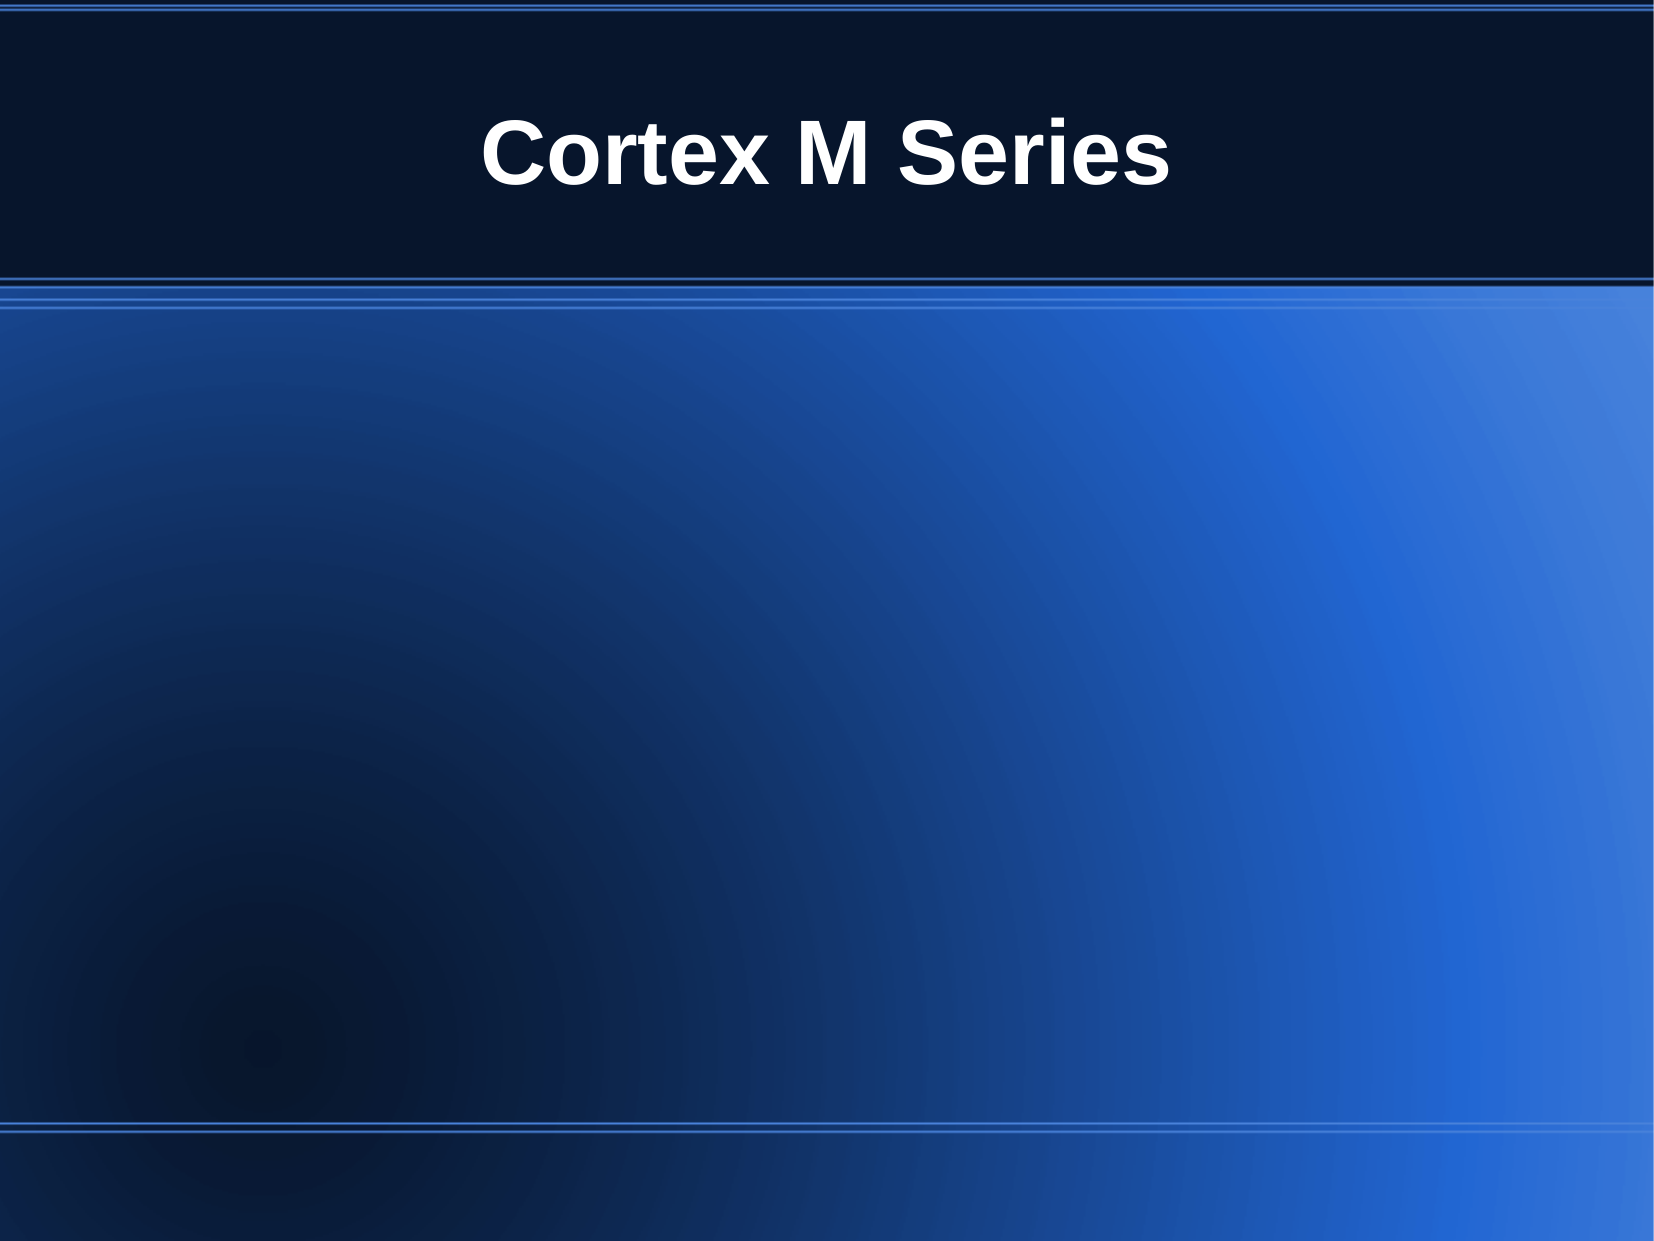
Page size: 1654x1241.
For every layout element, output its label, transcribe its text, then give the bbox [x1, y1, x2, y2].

picture [0, 0, 1654, 1241]
title Cortex M Series [82, 49, 1571, 257]
